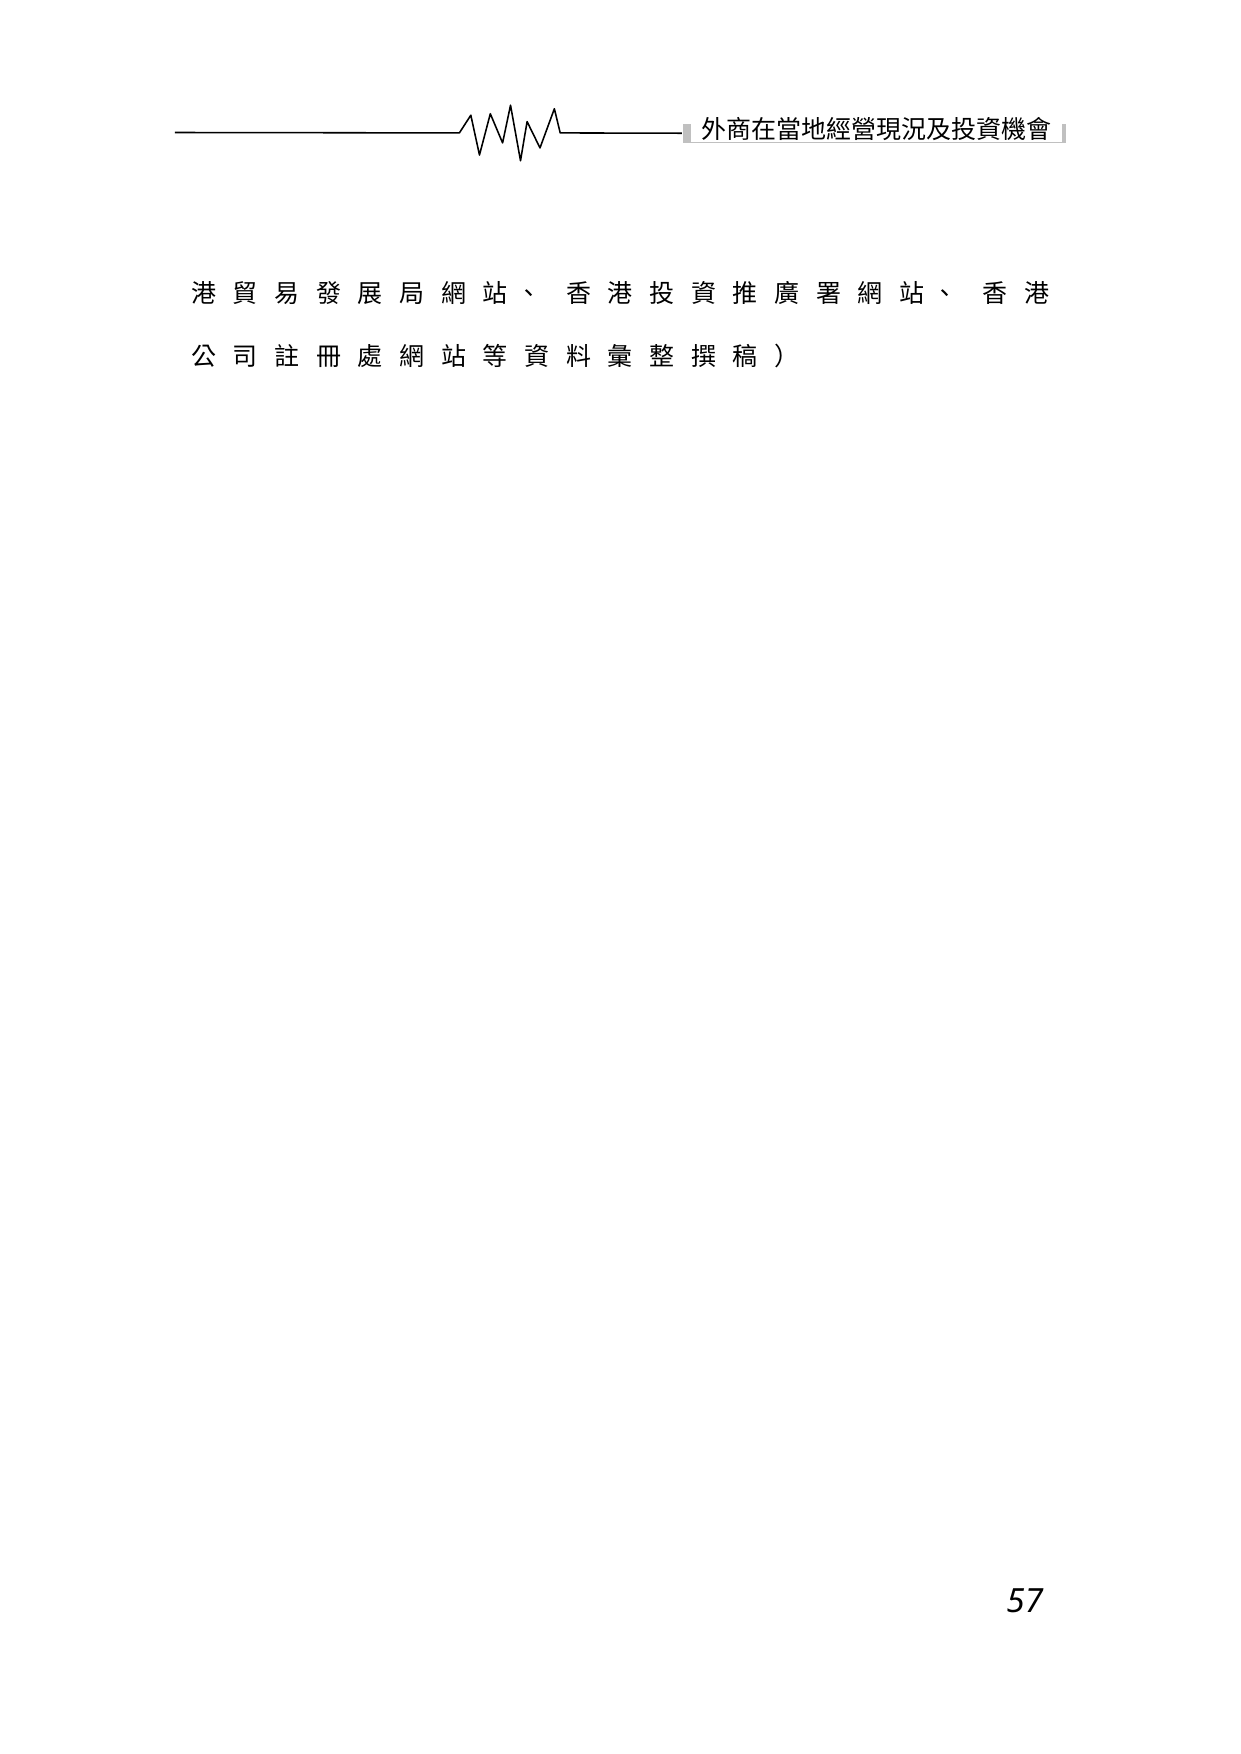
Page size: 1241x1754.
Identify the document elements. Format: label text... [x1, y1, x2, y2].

text 港貿易發展局網站、香港投資推廣署網站、香港公司註冊處網站等資料彙整撰稿） [183, 250, 1058, 375]
